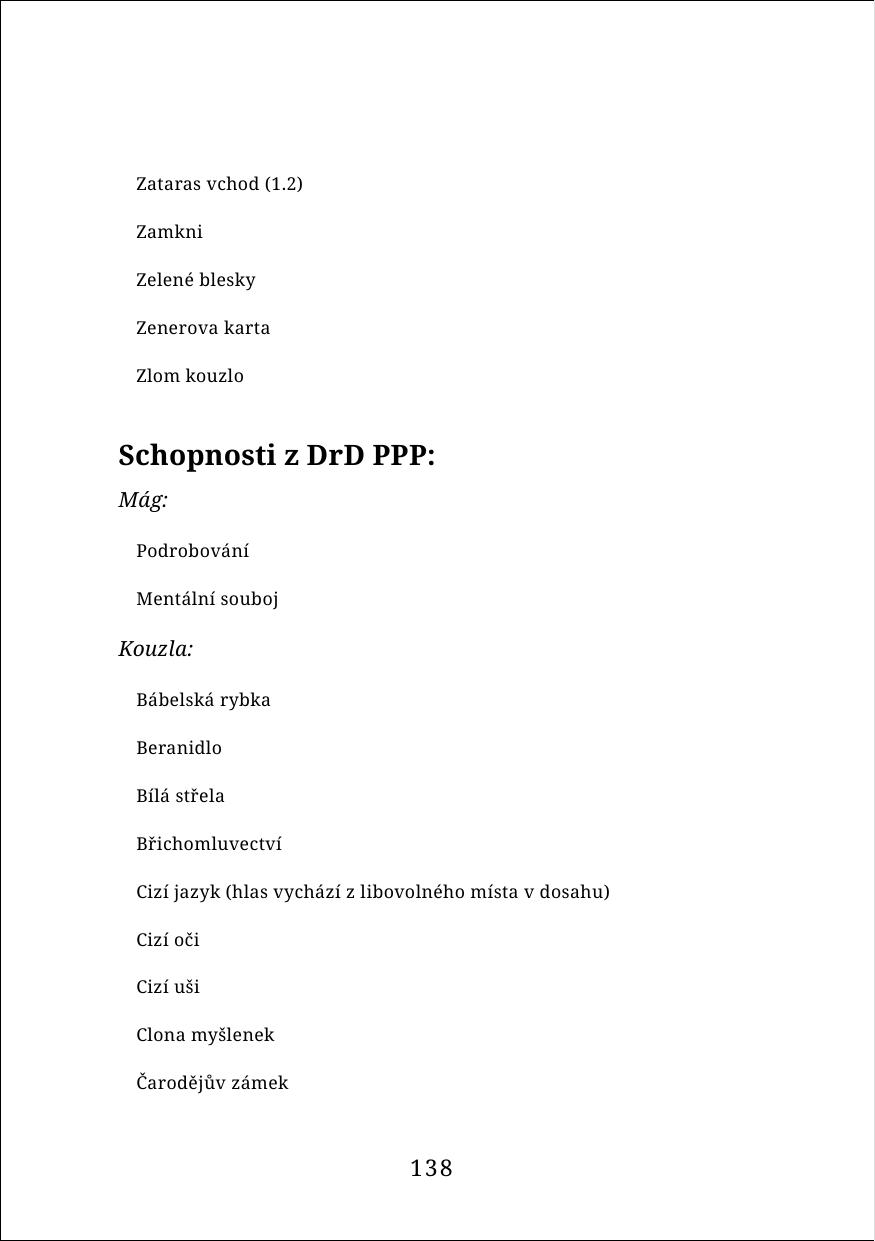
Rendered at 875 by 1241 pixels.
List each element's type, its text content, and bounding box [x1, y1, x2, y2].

text Zataras vchod (1.2) [136, 172, 756, 196]
text Břichomluvectví [136, 831, 756, 855]
text Cizí uši [136, 975, 756, 999]
text Mág: [118, 485, 756, 513]
subtitle Schopnosti z DrD PPP: [118, 435, 756, 473]
text Zelené blesky [136, 268, 756, 292]
text Čarodějův zámek [136, 1071, 756, 1095]
text Bábelská rybka [136, 687, 756, 712]
text Cizí oči [136, 927, 756, 951]
text Kouzla: [118, 634, 756, 663]
text Zlom kouzlo [136, 363, 756, 388]
text Clona myšlenek [136, 1023, 756, 1047]
text Cizí jazyk (hlas vychází z libovolného místa v dosahu) [136, 879, 756, 903]
text Beranidlo [136, 735, 756, 759]
text Podrobování [136, 538, 756, 562]
text Zenerova karta [136, 316, 756, 340]
text Mentální souboj [136, 586, 756, 610]
text Bílá střela [136, 783, 756, 807]
text Zamkni [136, 220, 756, 244]
